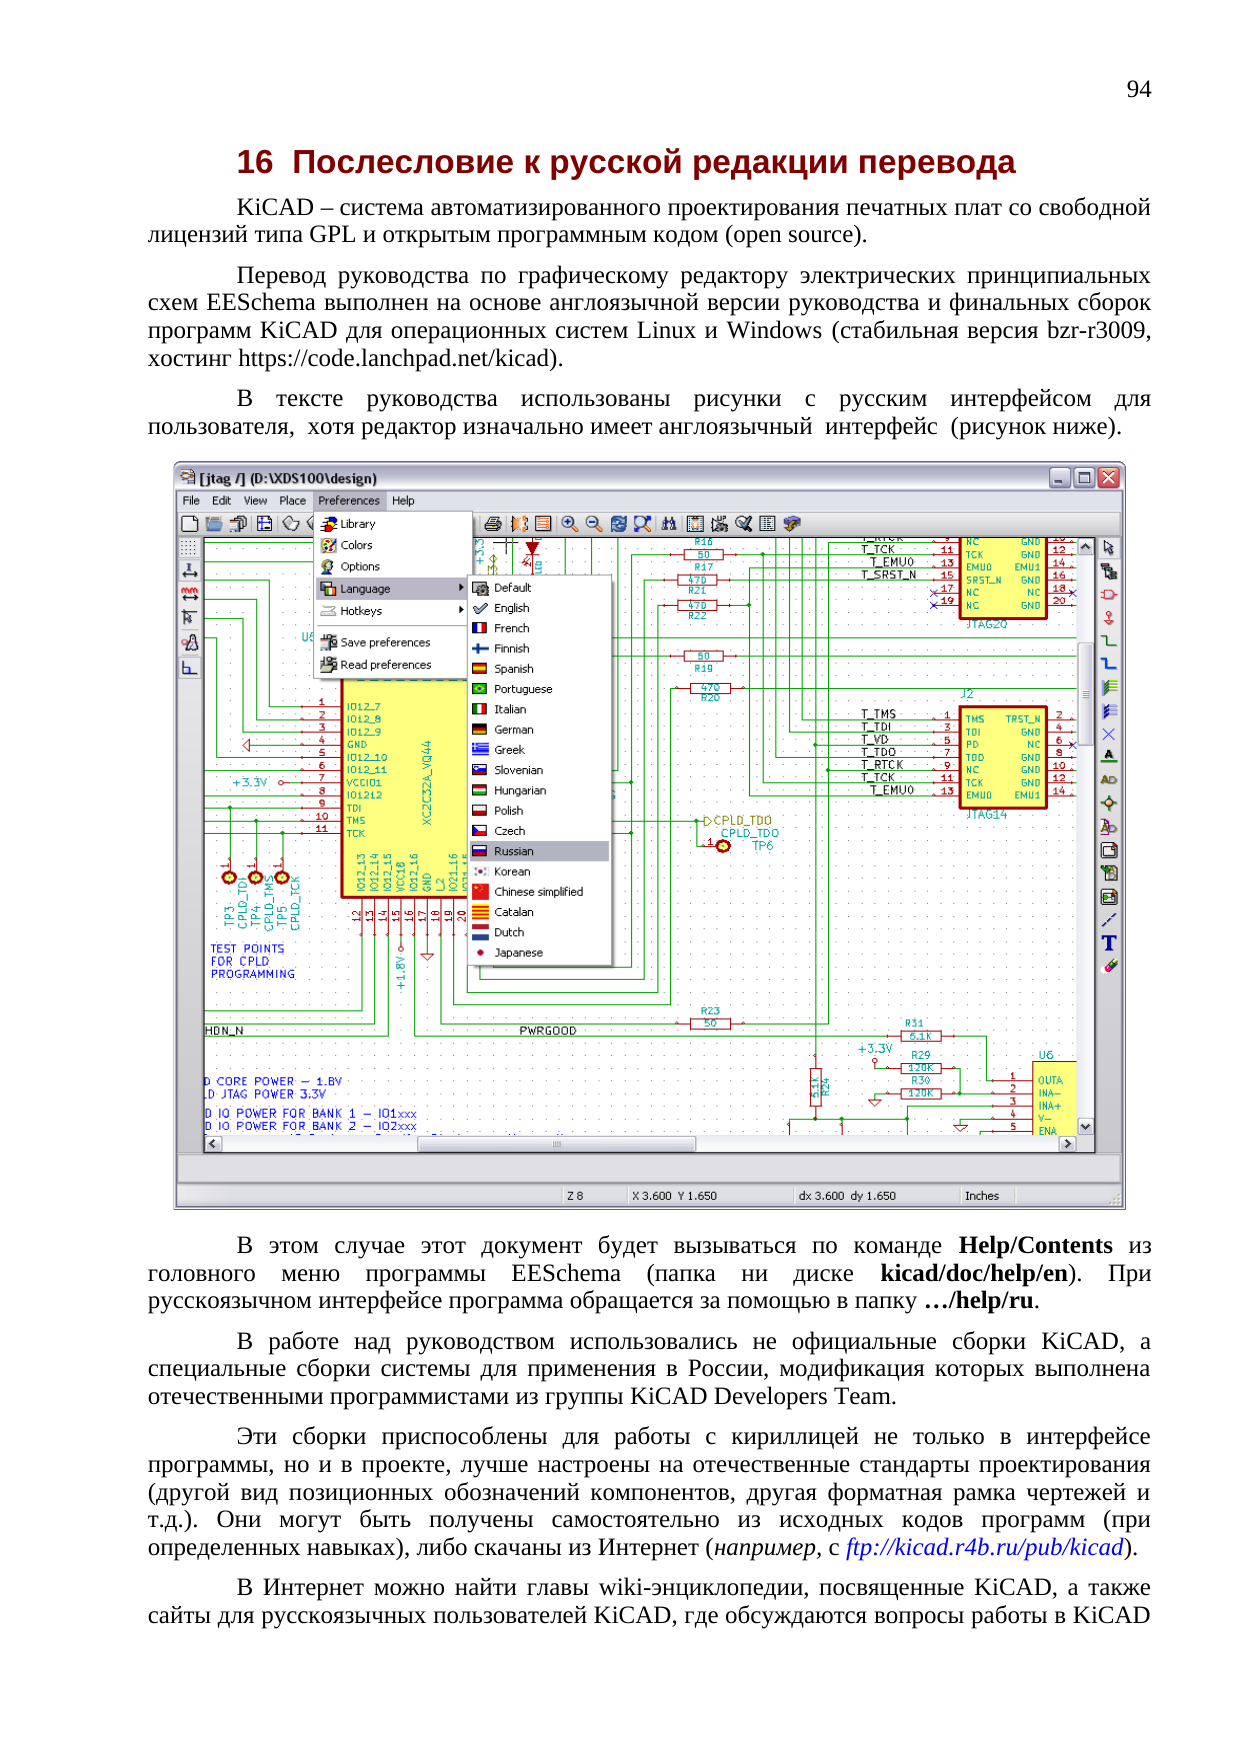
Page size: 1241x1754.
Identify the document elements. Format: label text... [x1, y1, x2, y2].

text В работе над руководством использовались не официальные сборки KiCAD, а специальные сборки системы для применения в России, модификация которых выполнена отечественными программистами из группы KiCAD Developers Team. [148, 1327, 1152, 1410]
text Перевод руководства по графическому редактору электрических принципиальных схем EESchema выполнен на основе англоязычной версии руководства и финальных сборок программ KiCAD для операционных систем Linux и Windows (стабильная версия bzr-r3009, хостинг https://code.lanchpad.net/kicad). [148, 261, 1152, 372]
text В тексте руководства использованы рисунки с русским интерфейсом для пользователя, хотя редактор изначально имеет англоязычный интерфейс (рисунок ниже). [148, 384, 1152, 439]
text Эти сборки приспособлены для работы с кириллицей не только в интерфейсе программы, но и в проекте, лучше настроены на отечественные стандарты проектирования (другой вид позиционных обозначений компонентов, другая форматная рамка чертежей и т.д.). Они могут быть получены самостоятельно из исходных кодов программ (при определенных навыках), либо скачаны из Интернет (например, с ftp://kicad.r4b.ru/pub/kicad). [148, 1422, 1152, 1561]
picture [173, 461, 1126, 1210]
text KiCAD – система автоматизированного проектирования печатных плат со свободной лицензий типа GPL и открытым программным кодом (open source). [148, 193, 1152, 248]
text В этом случае этот документ будет вызываться по команде Help/Contents из головного меню программы EESchema (папка ни диске kicad/doc/help/en). При русскоязычном интерфейсе программа обращается за помощью в папку …/help/ru. [148, 1231, 1152, 1314]
text В Интернет можно найти главы wiki-энциклопедии, посвященные KiCAD, а также сайты для русскоязычных пользователей KiCAD, где обсуждаются вопросы работы в KiCAD [148, 1573, 1152, 1629]
subtitle Послесловие к русской редакции перевода [148, 143, 1152, 180]
